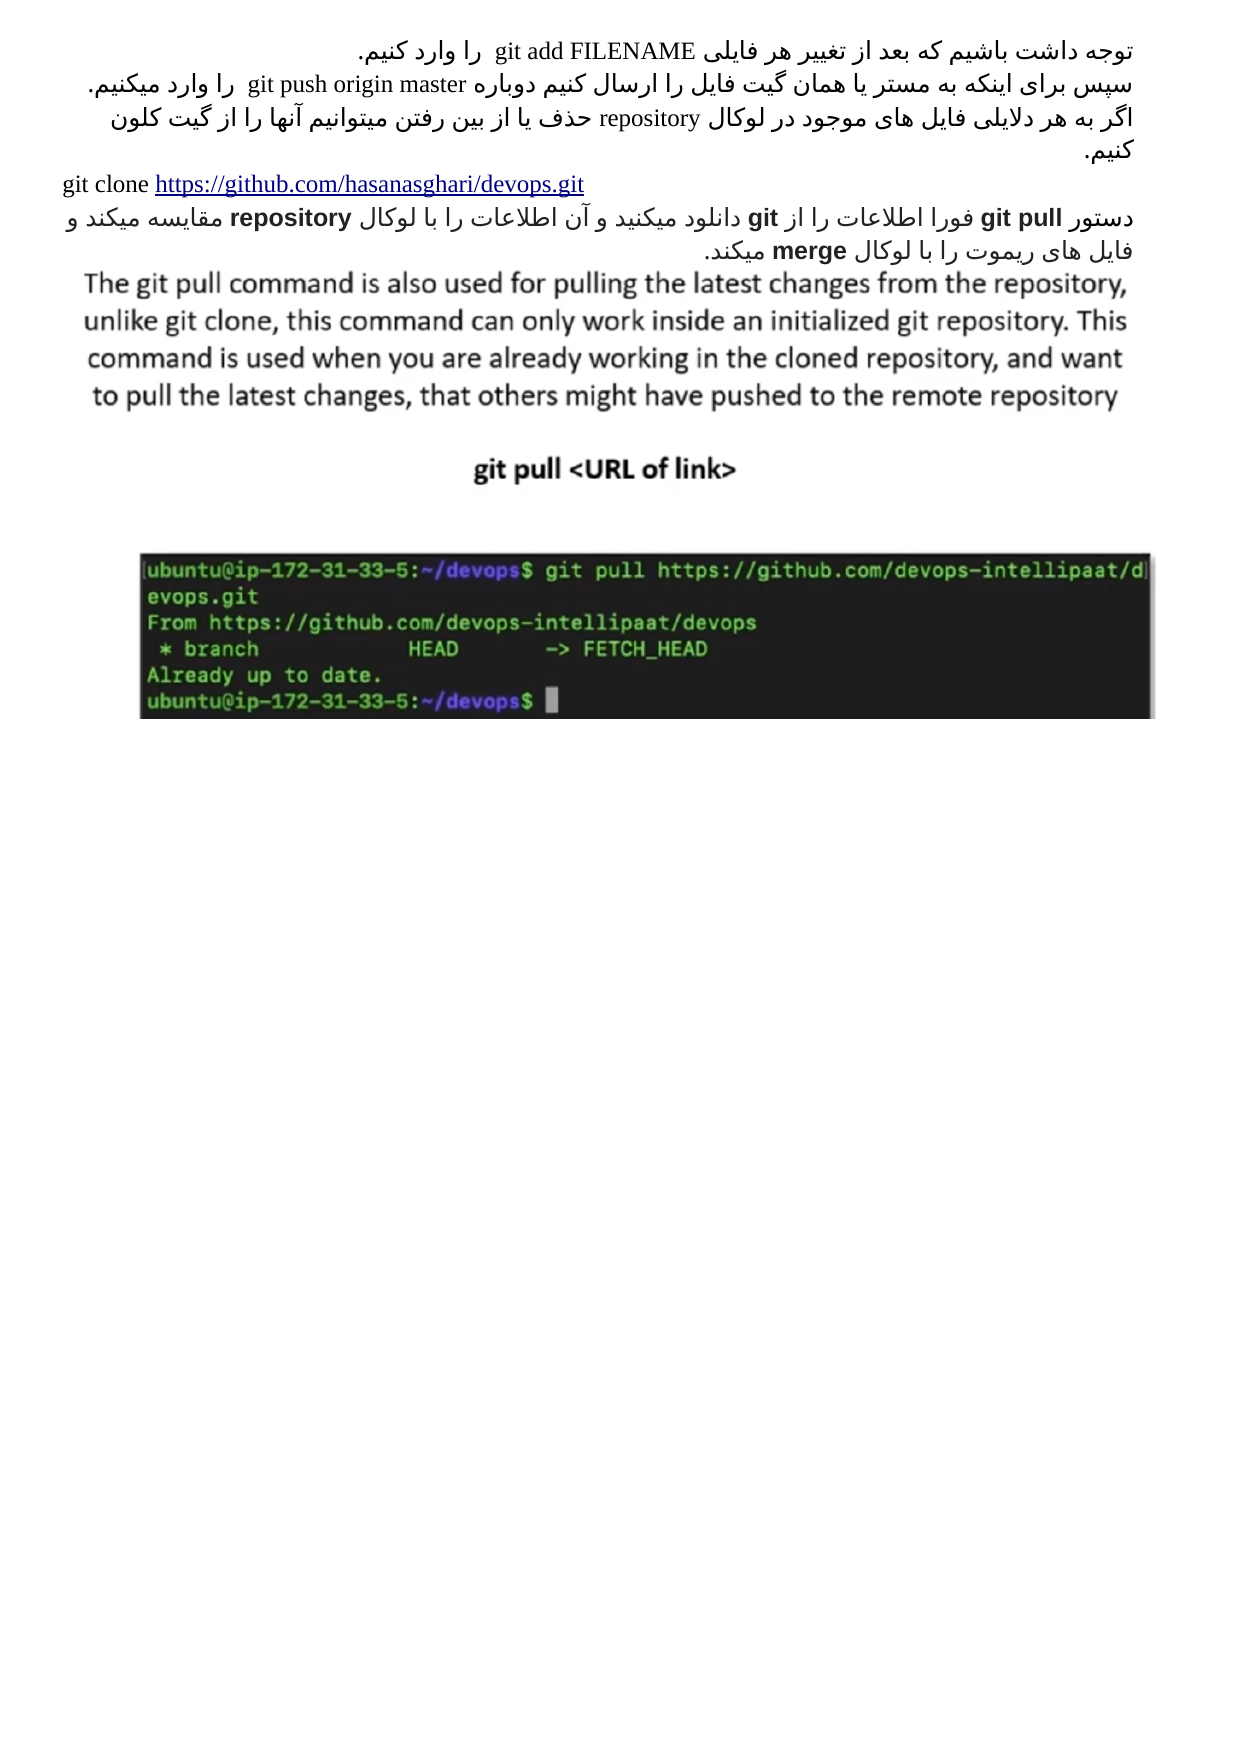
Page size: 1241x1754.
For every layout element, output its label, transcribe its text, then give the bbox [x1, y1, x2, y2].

picture [84, 270, 1156, 719]
text سپس برای اینکه به مستر یا همان گیت فایل را ارسال کنیم دوباره git push origin master را وارد میکنیم. [62, 69, 1134, 103]
text اگر به هر دلایلی فایل های موجود در لوکال repository حذف یا از بین رفتن میتوانیم آنها را از گیت کلون کنیم. [62, 103, 1134, 169]
text توجه داشت باشیم که بعد از تغییر هر فایلی git add FILENAME را وارد کنیم. [62, 36, 1134, 69]
text git clone https://github.com/hasanasghari/devops.git [62, 169, 1134, 203]
text دستور git pull فورا اطلاعات را از git دانلود میکنید و آن اطلاعات را با لوکال repository مقایسه میکند و فایل های ریموت را با لوکال merge میکند. [62, 203, 1134, 270]
